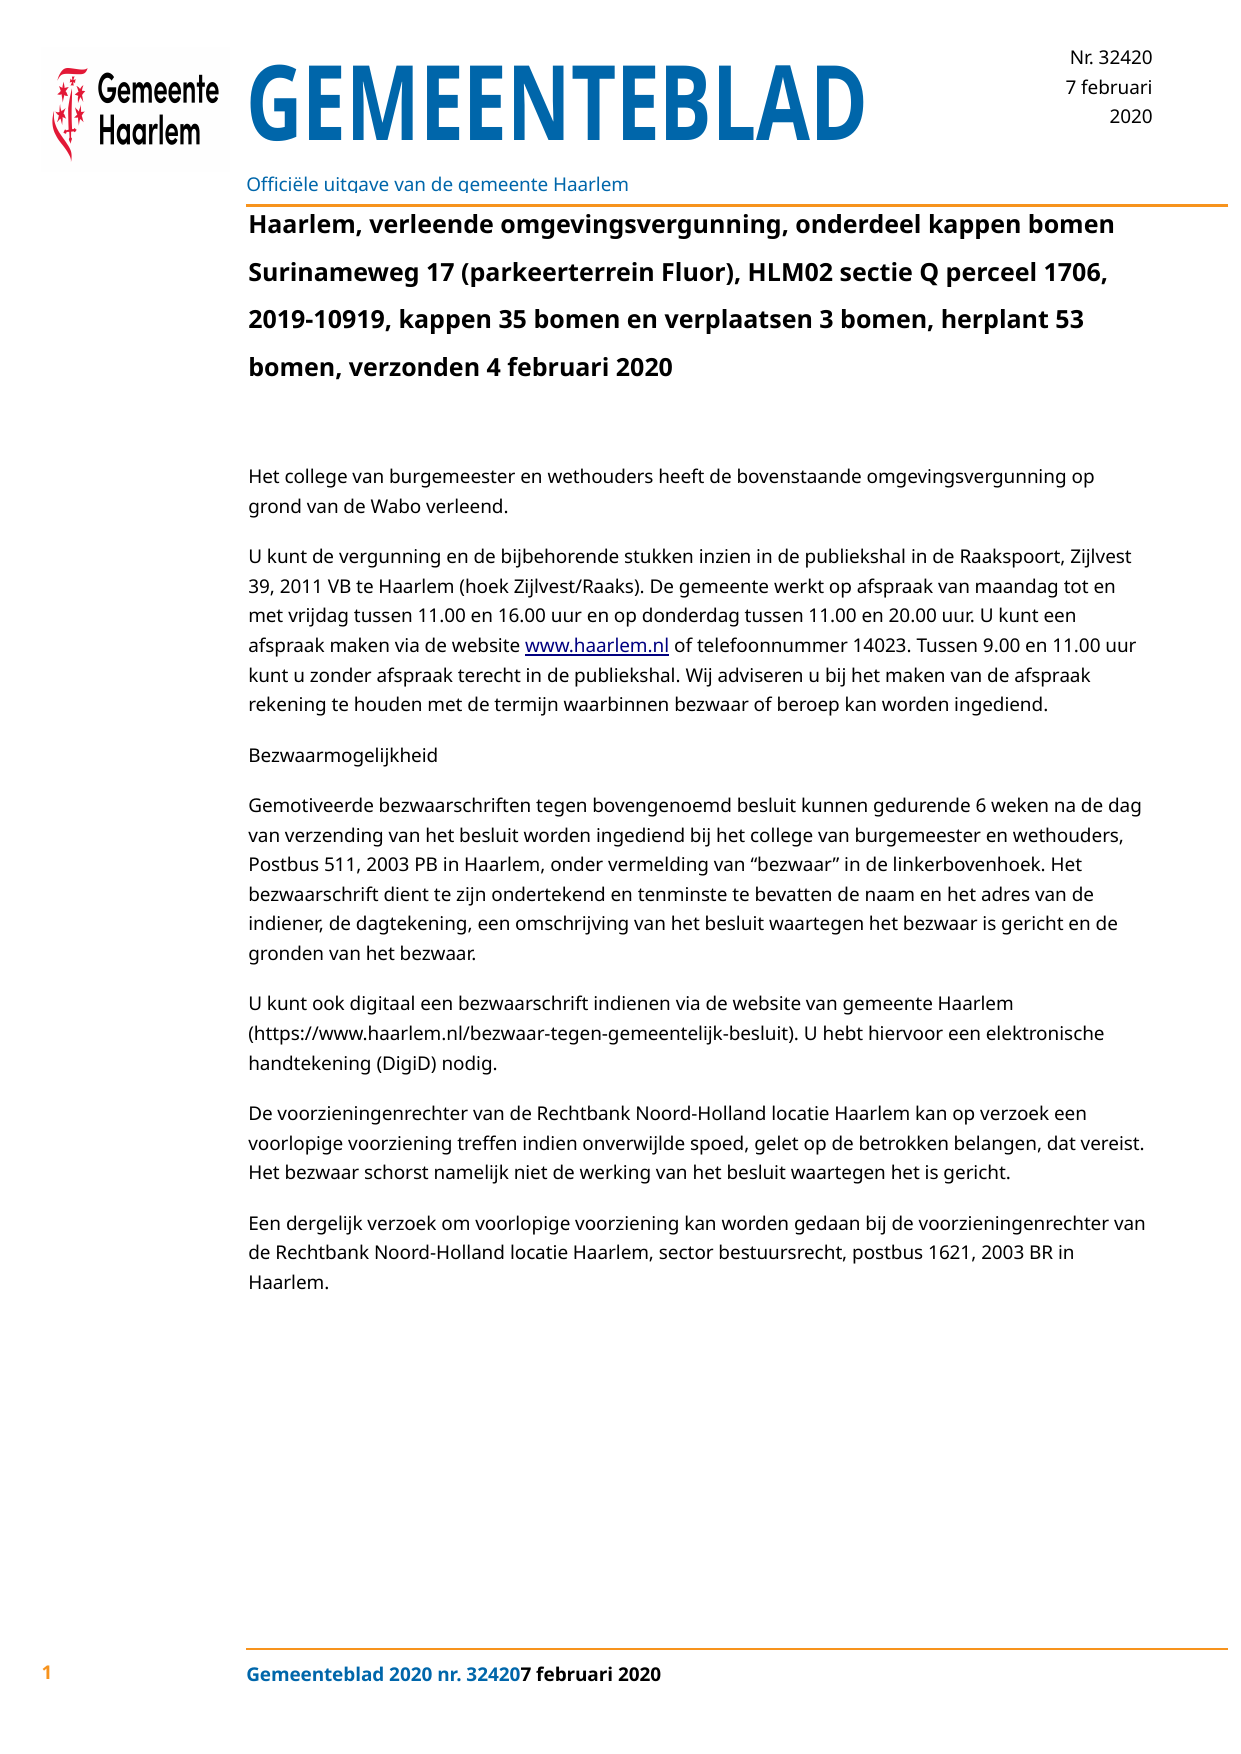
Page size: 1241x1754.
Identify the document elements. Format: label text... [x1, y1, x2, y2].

text U kunt ook digitaal een bezwaarschrift indienen via de website van gemeente Haarlem (https://www.haarlem.nl/bezwaar-tegen-gemeentelijk-besluit). U hebt hiervoor een elektronische handtekening (DigiD) nodig. [248, 991, 1152, 1076]
text Gemotiveerde bezwaarschriften tegen bovengenoemd besluit kunnen gedurende 6 weken na de dag van verzending van het besluit worden ingediend bij het college van burgemeester en wethouders, Postbus 511, 2003 PB in Haarlem, onder vermelding van “bezwaar” in de linkerbovenhoek. Het bezwaarschrift dient te zijn ondertekend en tenminste te bevatten de naam en het adres van de indiener, de dagtekening, een omschrijving van het besluit waartegen het bezwaar is gericht en de gronden van het bezwaar. [248, 792, 1152, 966]
text Een dergelijk verzoek om voorlopige voorziening kan worden gedaan bij de voorzieningenrechter van de Rechtbank Noord-Holland locatie Haarlem, sector bestuursrecht, postbus 1621, 2003 BR in Haarlem. [248, 1210, 1152, 1295]
text Het college van burgemeester en wethouders heeft de bovenstaande omgevingsvergunning op grond van de Wabo verleend. [248, 463, 1152, 519]
picture [41, 47, 231, 172]
text U kunt de vergunning en de bijbehorende stukken inzien in de publiekshal in de Raakspoort, Zijlvest 39, 2011 VB te Haarlem (hoek Zijlvest/Raaks). De gemeente werkt op afspraak van maandag tot en met vrijdag tussen 11.00 en 16.00 uur en op donderdag tussen 11.00 en 20.00 uur. U kunt een afspraak maken via de website www.haarlem.nl of telefoonnummer 14023. Tussen 9.00 en 11.00 uur kunt u zonder afspraak terecht in de publiekshal. Wij adviseren u bij het maken van de afspraak rekening te houden met de termijn waarbinnen bezwaar of beroep kan worden ingediend. [248, 543, 1152, 717]
text Bezwaarmogelijkheid [248, 742, 1152, 768]
text Haarlem, verleende omgevingsvergunning, onderdeel kappen bomen Surinameweg 17 (parkeerterrein Fluor), HLM02 sectie Q perceel 1706, 2019-10919, kappen 35 bomen en verplaatsen 3 bomen, herplant 53 bomen, verzonden 4 februari 2020 [248, 207, 1152, 384]
text De voorzieningenrechter van de Rechtbank Noord-Holland locatie Haarlem kan op verzoek een voorlopige voorziening treffen indien onverwijlde spoed, gelet op de betrokken belangen, dat vereist. Het bezwaar schorst namelijk niet de werking van het besluit waartegen het is gericht. [248, 1100, 1152, 1185]
